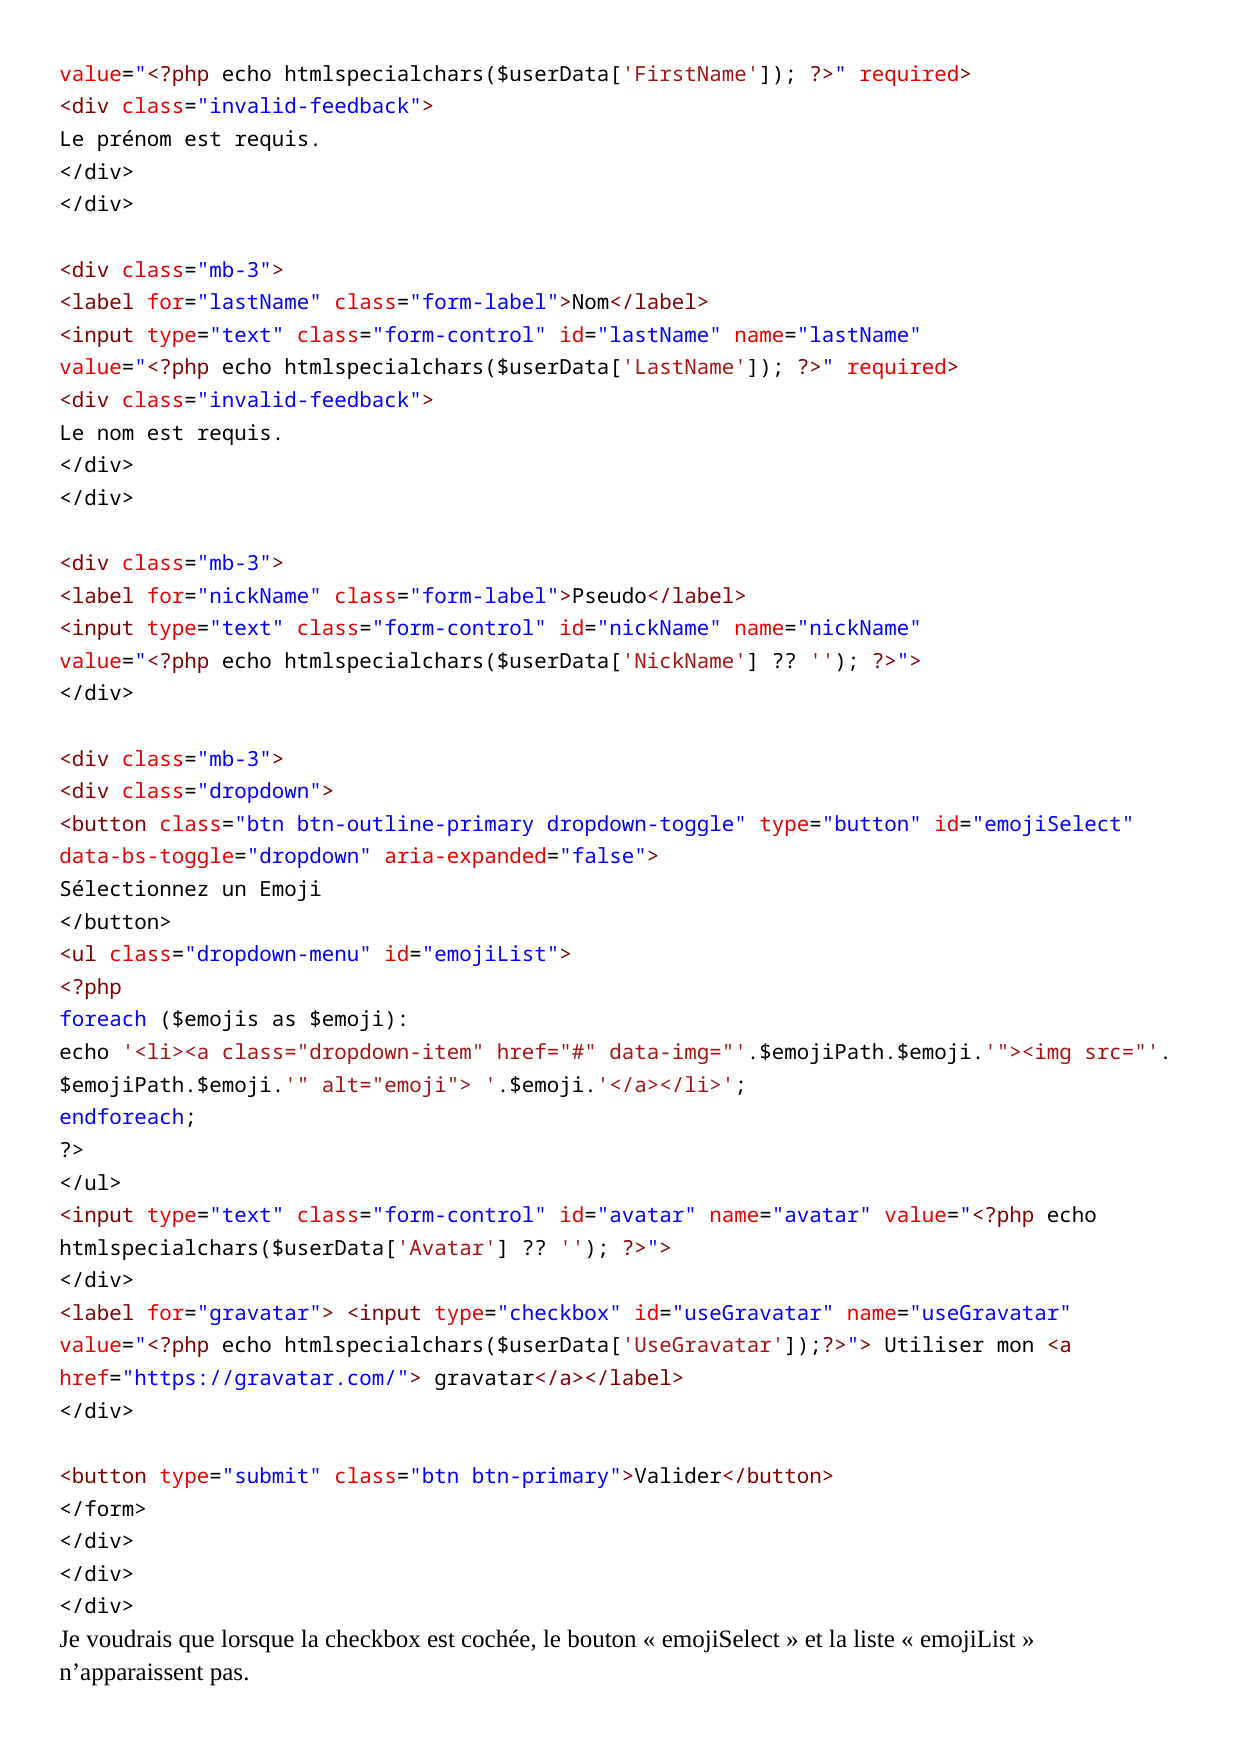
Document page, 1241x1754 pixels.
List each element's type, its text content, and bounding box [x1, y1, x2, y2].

text </div> [59, 157, 1181, 185]
text <input type="text" class="form-control" id="avatar" name="avatar" value="<?php echo htmlspecialchars($userData['Avatar'] ?? ''); ?>"> [59, 1200, 1181, 1261]
text <button type="submit" class="btn btn-primary">Valider</button> [59, 1461, 1181, 1489]
text </div> [59, 450, 1181, 479]
text <?php [59, 972, 1181, 1000]
text </div> [59, 1265, 1181, 1294]
text <div class="dropdown"> [59, 776, 1181, 805]
text </ul> [59, 1168, 1181, 1196]
text <label for="nickName" class="form-label">Pseudo</label> [59, 581, 1181, 609]
text <div class="invalid-feedback"> [59, 385, 1181, 413]
text </div> [59, 1591, 1181, 1620]
text </div> [59, 483, 1181, 511]
text <div class="invalid-feedback"> [59, 92, 1181, 120]
text <label for="gravatar"> <input type="checkbox" id="useGravatar" name="useGravatar" value="<?php echo htmlspecialchars($userData['UseGravatar']);?>"> Utiliser mon <a href="https://gravatar.com/"> gravatar</a></label> [59, 1298, 1181, 1392]
text </div> [59, 1559, 1181, 1587]
text endforeach; [59, 1102, 1181, 1131]
text </div> [59, 189, 1181, 218]
text value="<?php echo htmlspecialchars($userData['LastName']); ?>" required> [59, 352, 1181, 381]
text <label for="lastName" class="form-label">Nom</label> [59, 287, 1181, 316]
text Le nom est requis. [59, 418, 1181, 446]
text <div class="mb-3"> [59, 548, 1181, 577]
text ?> [59, 1135, 1181, 1163]
text </button> [59, 907, 1181, 935]
text </div> [59, 678, 1181, 707]
text Sélectionnez un Emoji [59, 874, 1181, 903]
text </form> [59, 1494, 1181, 1522]
text value="<?php echo htmlspecialchars($userData['NickName'] ?? ''); ?>"> [59, 646, 1181, 674]
text </div> [59, 1526, 1181, 1555]
text Le prénom est requis. [59, 124, 1181, 153]
text </div> [59, 1396, 1181, 1424]
text echo '<li><a class="dropdown-item" href="#" data-img="'.$emojiPath.$emoji.'"><img src="'.$emojiPath.$emoji.'" alt="emoji"> '.$emoji.'</a></li>'; [59, 1037, 1181, 1098]
text <input type="text" class="form-control" id="lastName" name="lastName" [59, 320, 1181, 348]
text value="<?php echo htmlspecialchars($userData['FirstName']); ?>" required> [59, 59, 1181, 87]
text <div class="mb-3"> [59, 255, 1181, 283]
text <div class="mb-3"> [59, 744, 1181, 772]
text <ul class="dropdown-menu" id="emojiList"> [59, 939, 1181, 968]
text Je voudrais que lorsque la checkbox est cochée, le bouton « emojiSelect » et la liste « emojiList » n’apparaissent pas. [59, 1624, 1181, 1686]
text <input type="text" class="form-control" id="nickName" name="nickName" [59, 613, 1181, 642]
text foreach ($emojis as $emoji): [59, 1004, 1181, 1033]
text <button class="btn btn-outline-primary dropdown-toggle" type="button" id="emojiSelect" data-bs-toggle="dropdown" aria-expanded="false"> [59, 809, 1181, 870]
